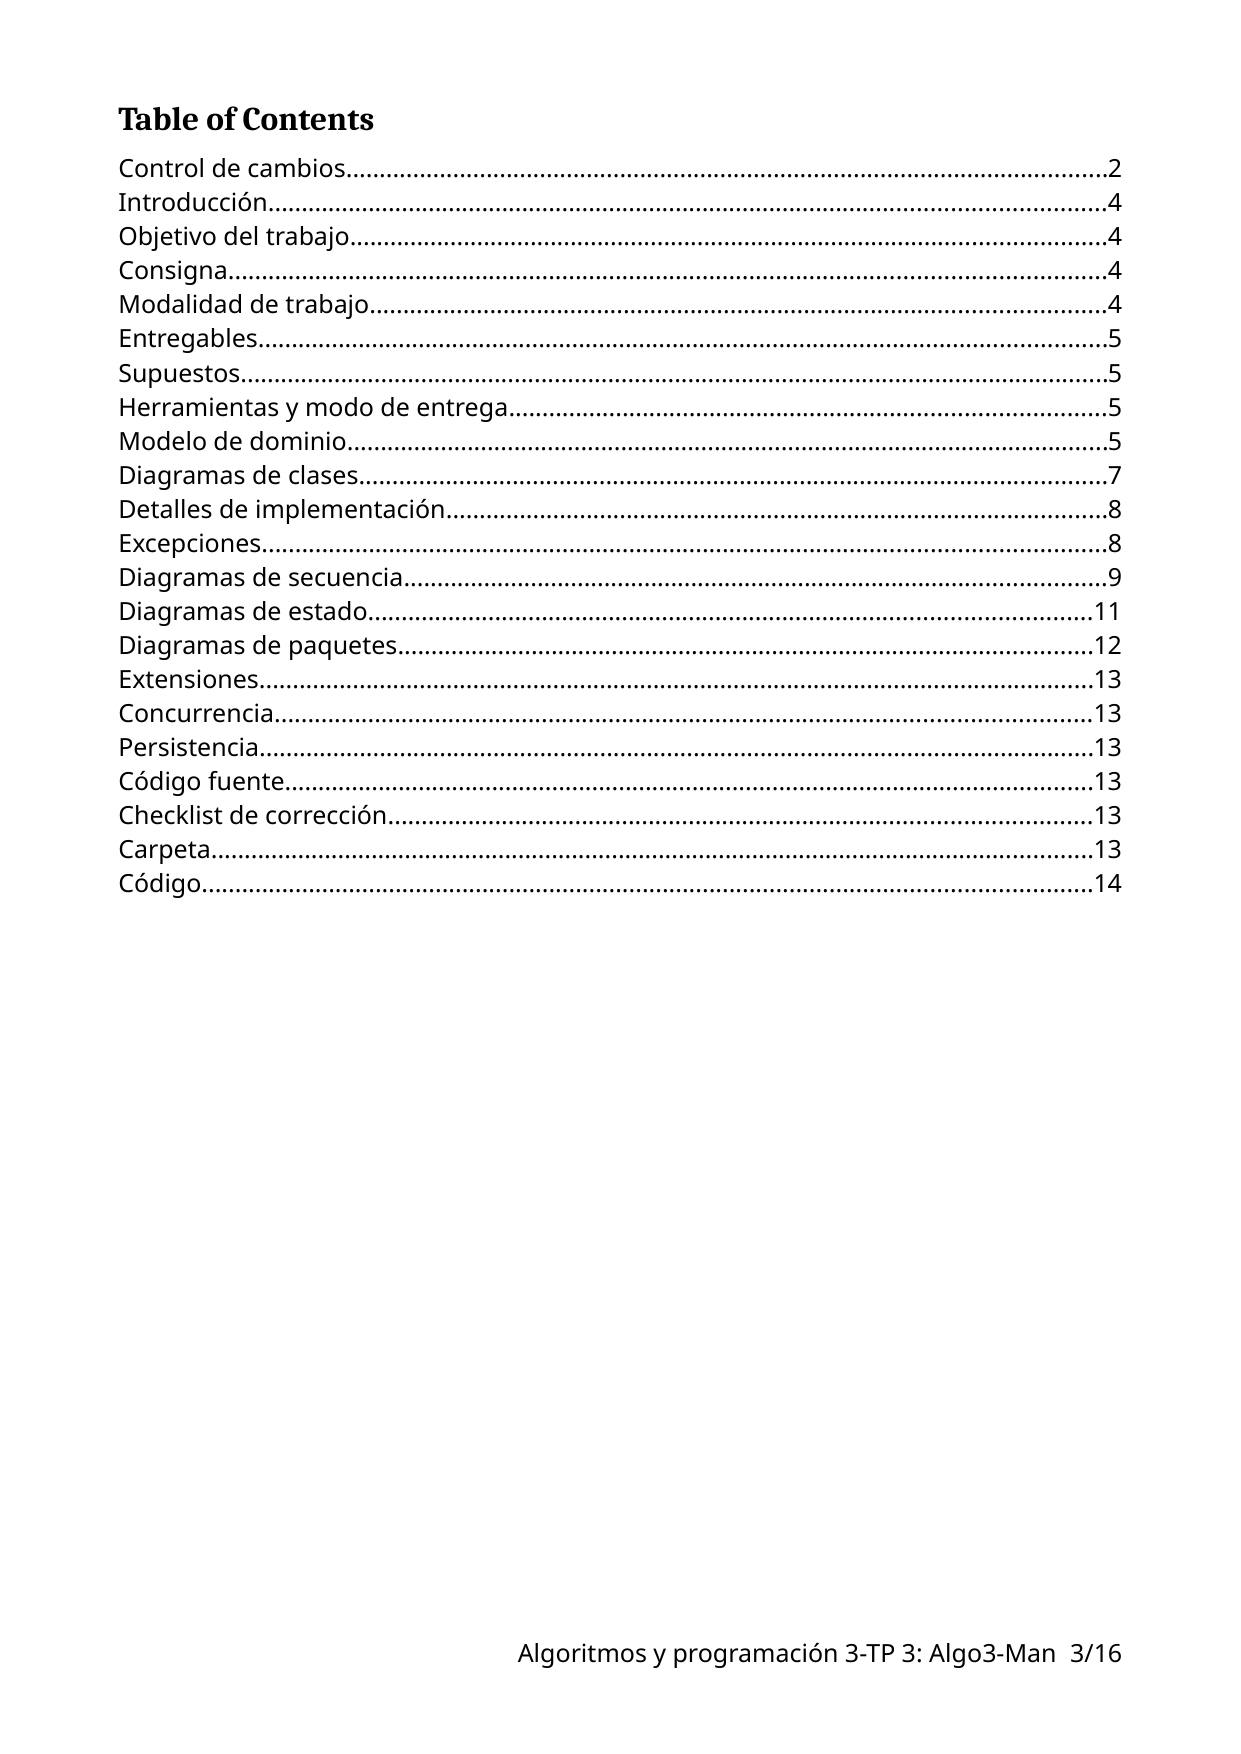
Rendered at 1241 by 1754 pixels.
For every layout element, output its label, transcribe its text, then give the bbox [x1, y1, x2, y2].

text Checklist de corrección 13 [118, 798, 1122, 832]
text Diagramas de clases 7 [118, 457, 1122, 491]
text Excepciones 8 [118, 526, 1122, 559]
text Herramientas y modo de entrega 5 [118, 389, 1122, 423]
text Control de cambios 2 [118, 151, 1122, 185]
text Introducción 4 [118, 185, 1122, 219]
text Objetivo del trabajo 4 [118, 219, 1122, 253]
text Diagramas de paquetes 12 [118, 628, 1122, 662]
text Código fuente 13 [118, 764, 1122, 798]
text Modalidad de trabajo 4 [118, 287, 1122, 321]
text Código 14 [118, 866, 1122, 900]
text Diagramas de secuencia 9 [118, 559, 1122, 594]
subtitle Table of Contents [118, 100, 1122, 138]
text Persistencia 13 [118, 730, 1122, 764]
text Consigna 4 [118, 253, 1122, 287]
text Modelo de dominio 5 [118, 423, 1122, 457]
text Entregables 5 [118, 321, 1122, 355]
text Diagramas de estado 11 [118, 594, 1122, 628]
text Concurrencia 13 [118, 696, 1122, 730]
text Extensiones 13 [118, 662, 1122, 696]
text Carpeta 13 [118, 832, 1122, 866]
text Supuestos 5 [118, 355, 1122, 389]
text Detalles de implementación 8 [118, 491, 1122, 526]
